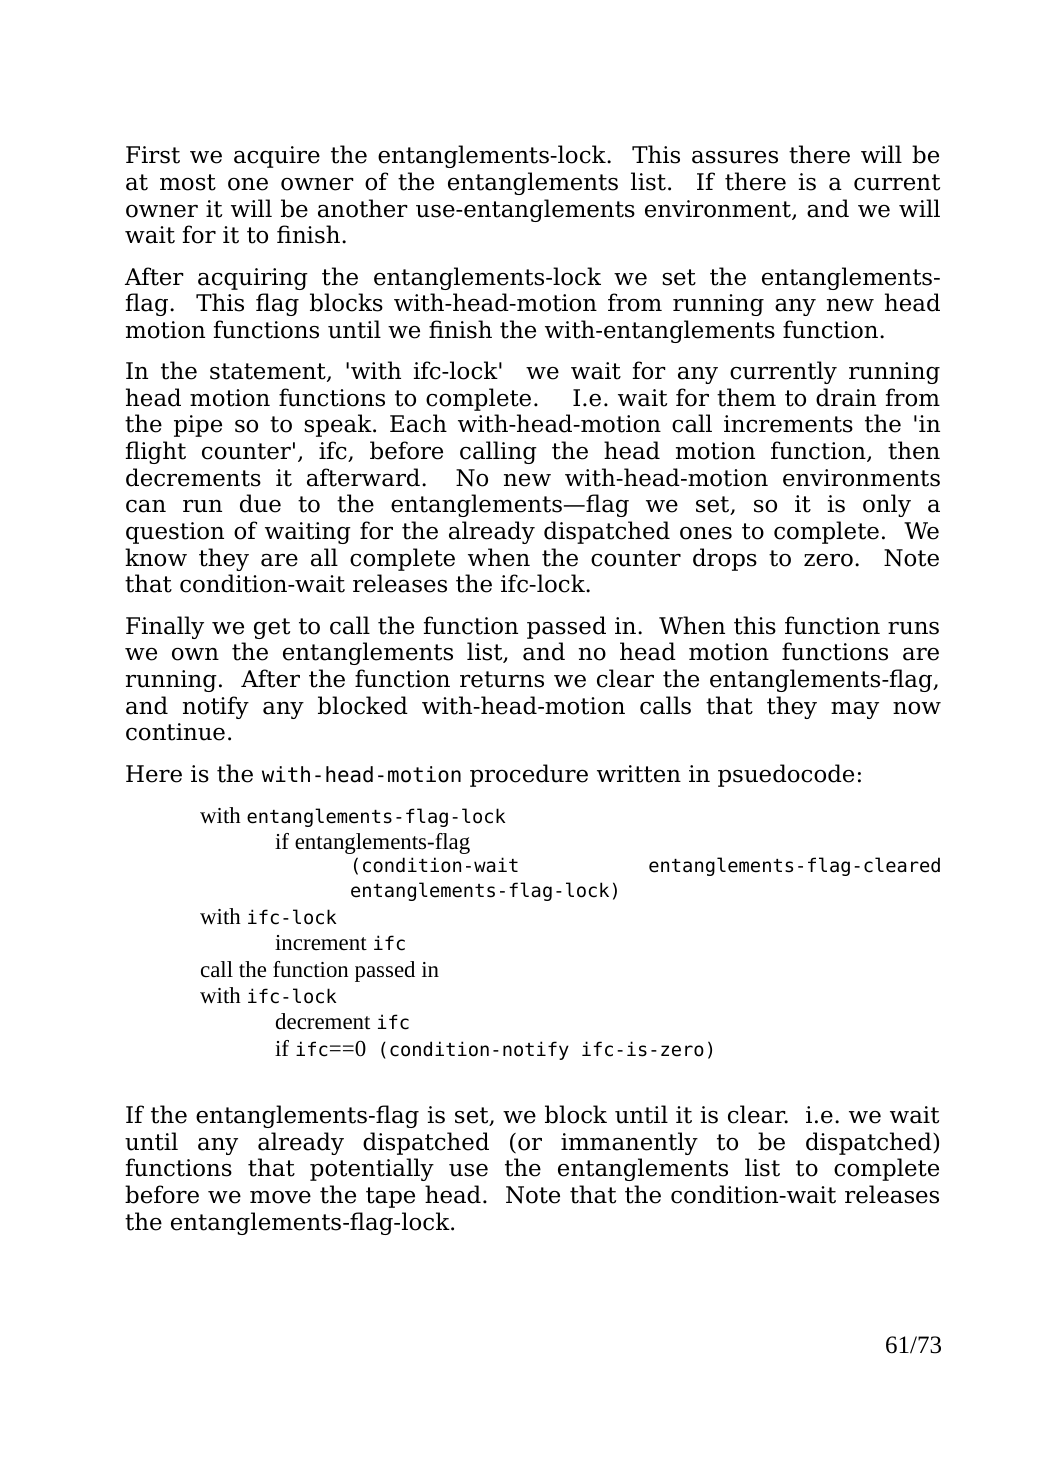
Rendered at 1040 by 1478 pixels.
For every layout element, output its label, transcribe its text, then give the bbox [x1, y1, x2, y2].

text with entanglements-flag-lock [200, 802, 942, 828]
text Here is the with-head-motion procedure written in psuedocode: [125, 761, 942, 787]
text (condition-wait entanglements-flag-cleared entanglements-flag-lock) [350, 855, 942, 903]
text call the function passed in [200, 956, 942, 982]
text If the entanglements-flag is set, we block until it is clear. i.e. we wait until any already dispatched (or immanently to be dispatched) functions that potentially use the entanglements list to complete before we move the tape head. Note that the condition-wait releases the entanglements-flag-lock. [125, 1102, 942, 1236]
text if ifc==0 (condition-notify ifc-is-zero) [200, 1035, 942, 1061]
text if entanglements-flag [275, 828, 942, 855]
text increment ifc [275, 929, 942, 956]
text with ifc-lock [200, 903, 942, 929]
text First we acquire the entanglements-lock. This assures there will be at most one owner of the entanglements list. If there is a current owner it will be another use-entanglements environment, and we will wait for it to finish. [125, 142, 942, 249]
text In the statement, 'with ifc-lock' we wait for any currently running head motion functions to complete. I.e. wait for them to drain from the pipe so to speak. Each with-head-motion call increments the 'in flight counter', ifc, before calling the head motion function, then decrements it afterward. No new with-head-motion environments can run due to the entanglements—flag we set, so it is only a question of waiting for the already dispatched ones to complete. We know they are all complete when the counter drops to zero. Note that condition-wait releases the ifc-lock. [125, 358, 942, 598]
text Finally we get to call the function passed in. When this function runs we own the entanglements list, and no head motion functions are running. After the function returns we clear the entanglements-flag, and notify any blocked with-head-motion calls that they may now continue. [125, 613, 942, 746]
text After acquiring the entanglements-lock we set the entanglements-flag. This flag blocks with-head-motion from running any new head motion functions until we finish the with-entanglements function. [125, 264, 942, 344]
text decrement ifc [200, 1008, 942, 1035]
text with ifc-lock [200, 982, 942, 1008]
